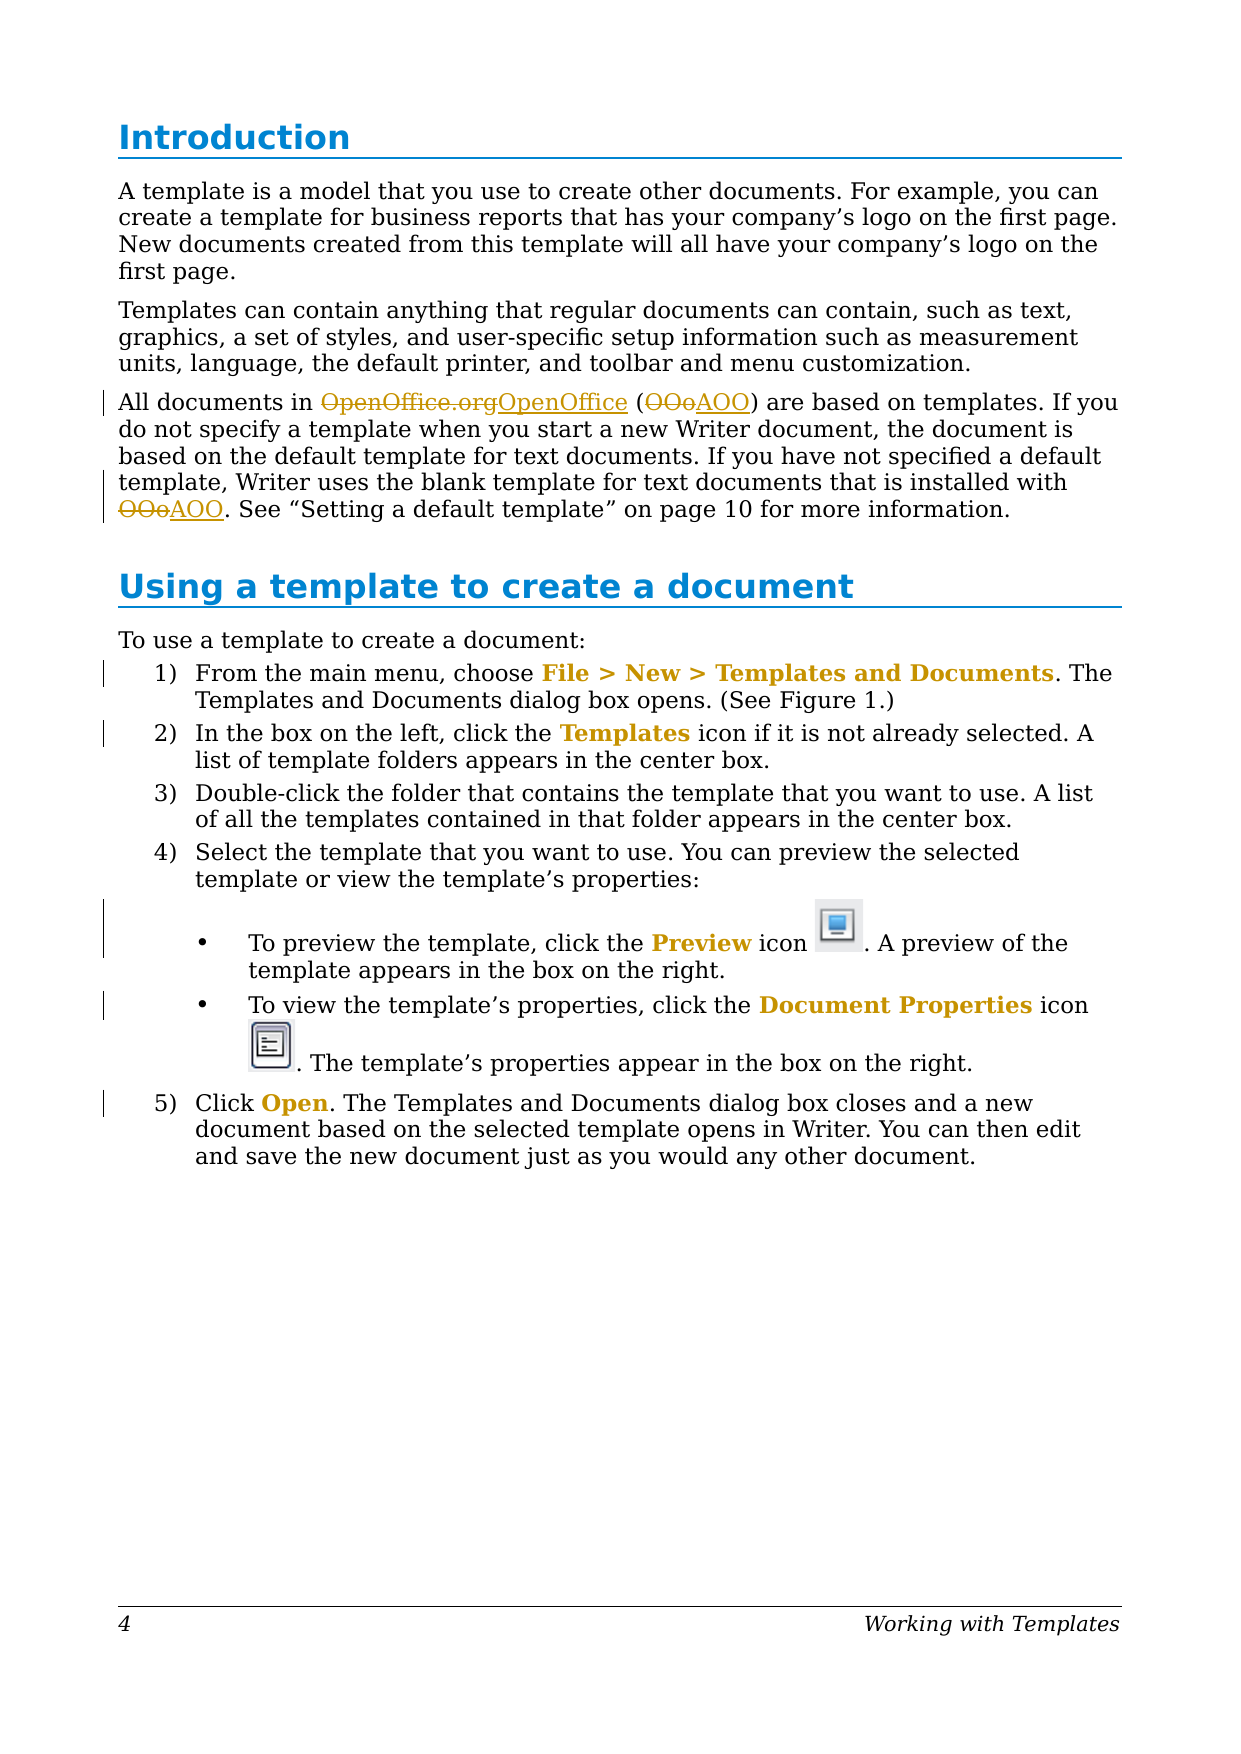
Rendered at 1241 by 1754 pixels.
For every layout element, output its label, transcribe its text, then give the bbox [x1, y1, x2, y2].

list Double-click the folder that contains the template that you want to use. A list of all the templates contained in that folder appears in the center box. [177, 780, 1122, 833]
text All documents in OpenOffice (AOO) are based on templates. If you do not specify a template when you start a new Writer document, the document is based on the default template for text documents. If you have not specified a default template, Writer uses the blank template for text documents that is installed with AOO. See “Setting a default template” on page 10 for more information. [118, 389, 1122, 523]
list From the main menu, choose File > New > Templates and Documents. The Templates and Documents dialog box opens. (See Figure 1.) [177, 660, 1122, 714]
list To view the template’s properties, click the Document Properties icon . The template’s properties appear in the box on the right. [195, 991, 1122, 1077]
list To use a template to create a document: [118, 627, 1122, 654]
text Templates can contain anything that regular documents can contain, such as text, graphics, a set of styles, and user-specific setup information such as measurement units, language, the default printer, and toolbar and menu customization. [118, 297, 1122, 377]
subtitle Using a template to create a document [118, 567, 1122, 606]
picture [814, 899, 864, 952]
text A template is a model that you use to create other documents. For example, you can create a template for business reports that has your company’s logo on the first page. New documents created from this template will all have your company’s logo on the first page. [118, 178, 1122, 284]
list To preview the template, click the Preview icon . A preview of the template appears in the box on the right. [195, 899, 1122, 984]
subtitle Introduction [118, 118, 1122, 157]
list Click Open. The Templates and Documents dialog box closes and a new document based on the selected template opens in Writer. You can then edit and save the new document just as you would any other document. [177, 1089, 1122, 1170]
list In the box on the left, click the Templates icon if it is not already selected. A list of template folders appears in the center box. [177, 720, 1122, 774]
picture [248, 1019, 296, 1072]
list Select the template that you want to use. You can preview the selected template or view the template’s properties: [177, 839, 1122, 893]
